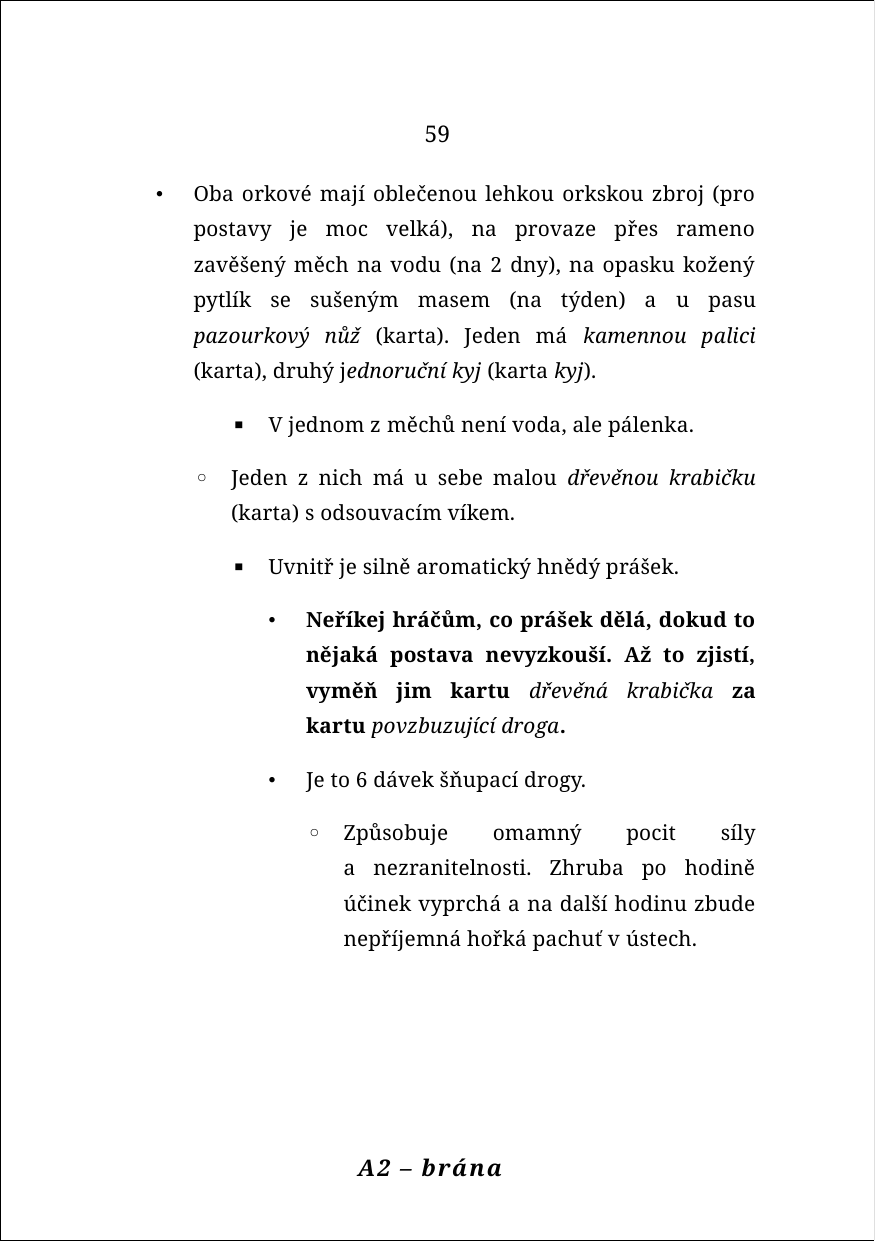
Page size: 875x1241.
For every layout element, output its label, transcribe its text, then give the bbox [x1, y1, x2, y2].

list Způsobuje omamný pocit síly a⁠ nezranitelnosti. Zhruba po hodině účinek vyprchá a⁠ na další hodinu zbude nepříjemná hořká pachuť v⁠ ústech. [306, 818, 756, 953]
list Oba orkové mají oblečenou lehkou orkskou zbroj (pro postavy je moc velká), na provaze přes rameno zavěšený měch na vodu (na 2 dny), na opasku kožený pytlík se sušeným masem (na týden) a⁠ u⁠ pasu pazourkový nůž (karta). Jeden má kamennou palici (karta), druhý jednoruční kyj (karta kyj). [156, 179, 756, 385]
list Jeden z⁠ nich má u⁠ sebe malou dřevěnou krabičku (karta) s⁠ odsouvacím víkem. [193, 463, 756, 527]
list V⁠ jednom z⁠ měchů není voda, ale pálenka. [231, 410, 756, 438]
list Je to 6 dávek šňupací drogy. [268, 765, 756, 793]
list Uvnitř je silně aromatický hnědý prášek. [231, 552, 756, 580]
list Neříkej hráčům, co prášek dělá, dokud to nějaká postava nevyzkouší. Až to zjistí, vyměň jim kartu dřevěná krabička za kartu povzbuzující droga. [268, 605, 756, 740]
